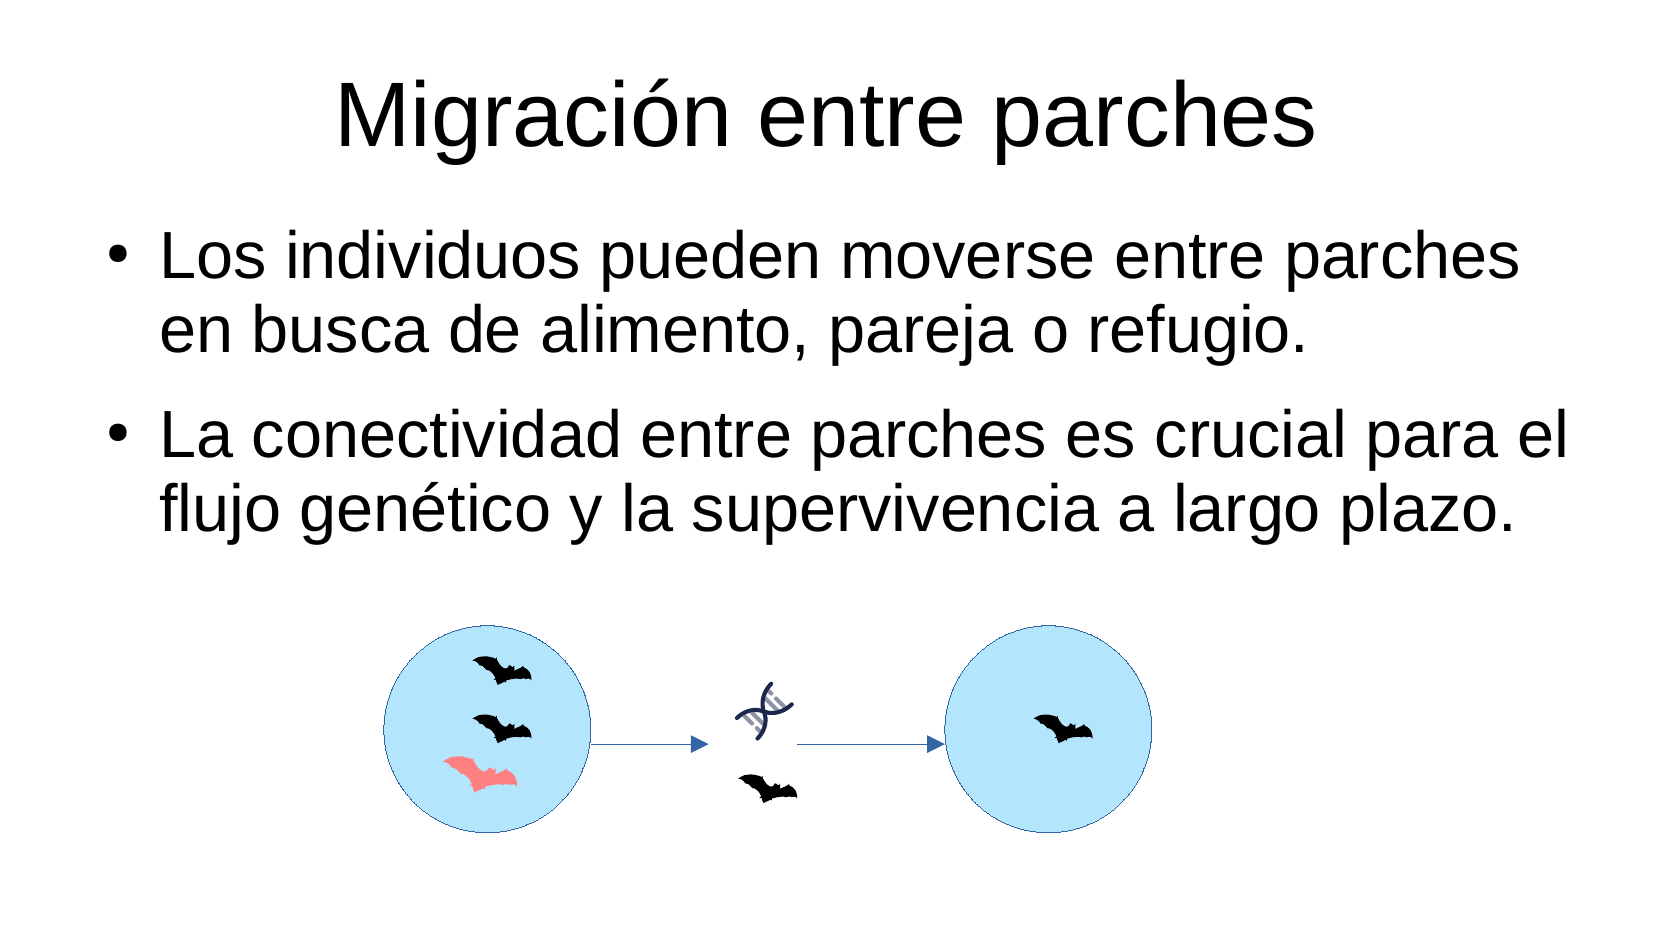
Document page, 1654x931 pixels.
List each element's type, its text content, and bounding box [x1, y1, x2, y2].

picture [472, 714, 532, 744]
picture [442, 756, 518, 793]
picture [731, 678, 798, 745]
text_box [944, 625, 1152, 833]
text_box [387, 758, 587, 833]
title Migración entre parches [82, 37, 1571, 193]
list Los individuos pueden moverse entre parches en busca de alimento, pareja o refugio. La conectividad entre parches es crucial para el flujo genético y la supervivencia a largo plazo. [88, 217, 1577, 758]
picture [738, 774, 798, 804]
picture [472, 656, 532, 686]
picture [1033, 714, 1093, 744]
